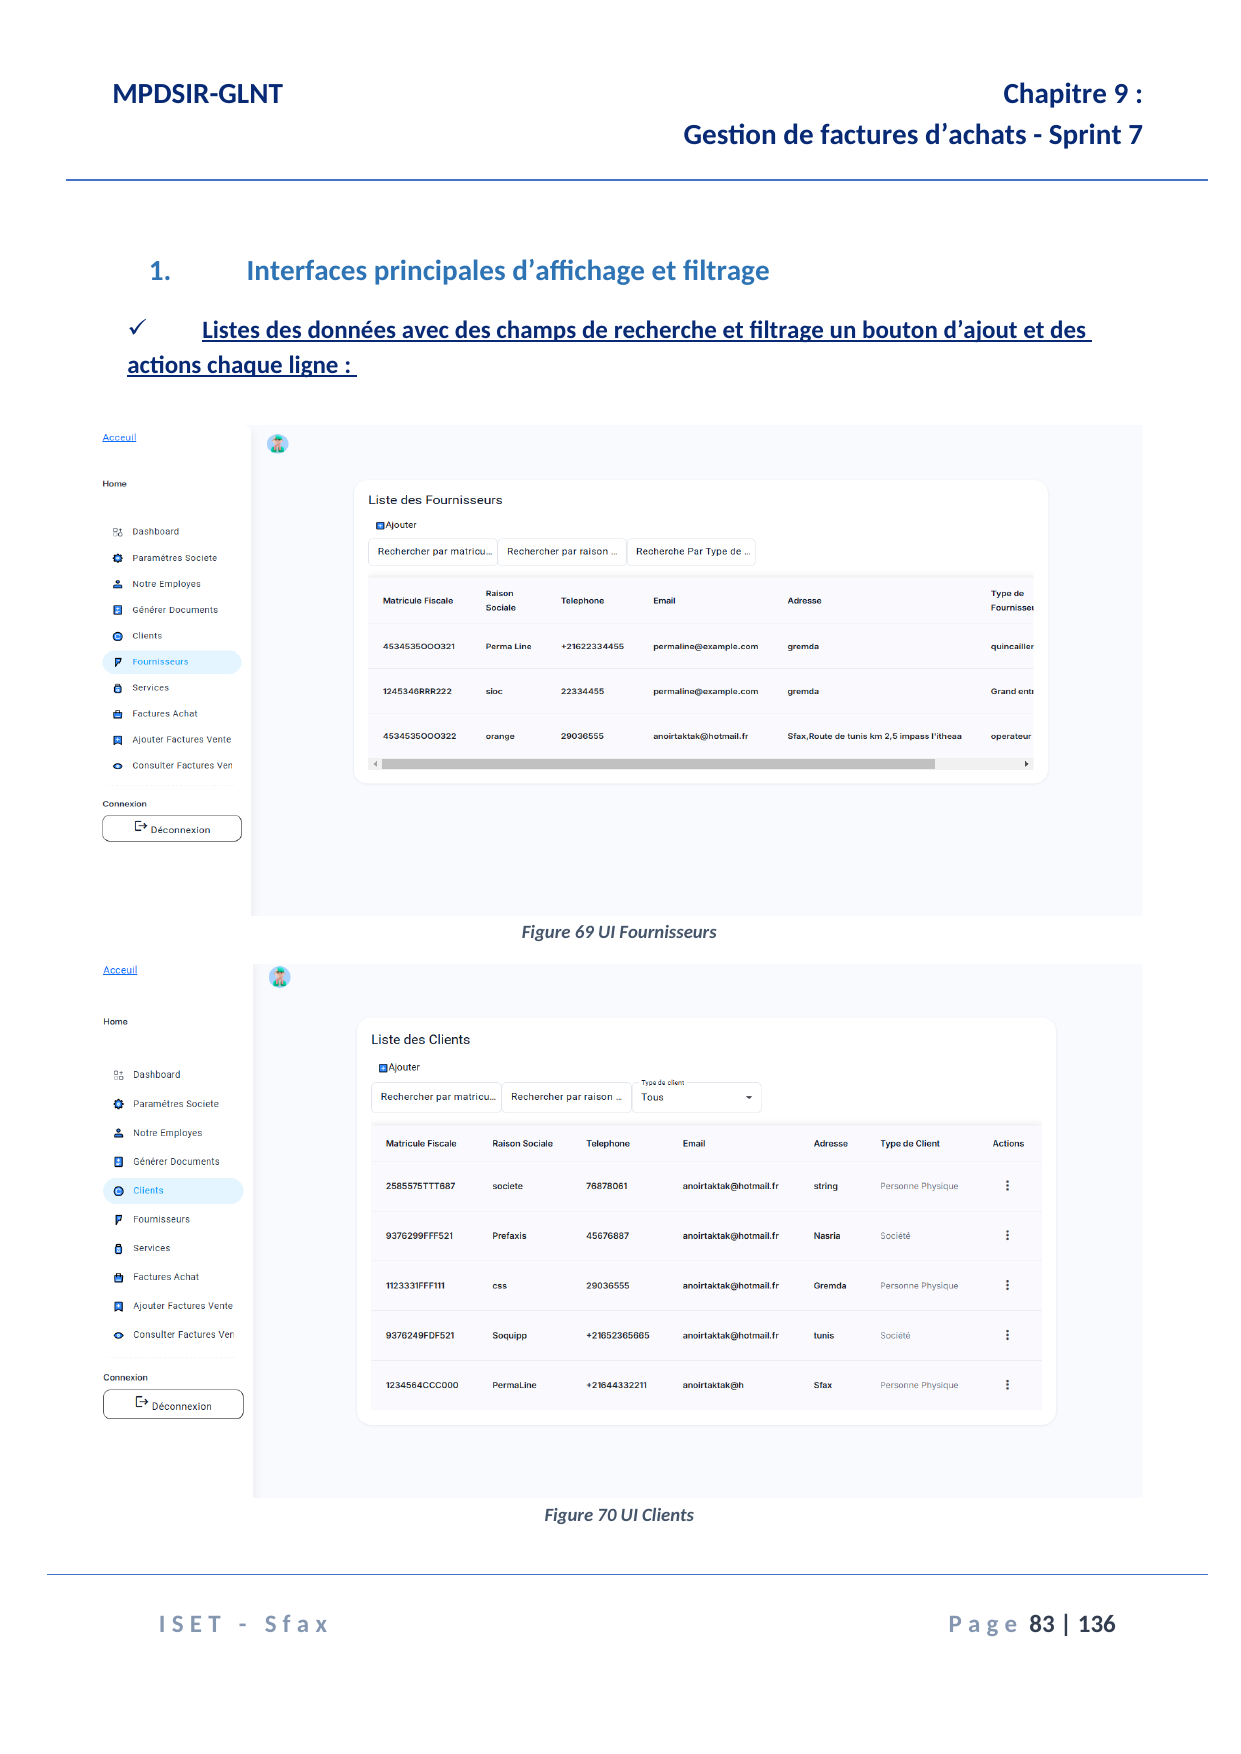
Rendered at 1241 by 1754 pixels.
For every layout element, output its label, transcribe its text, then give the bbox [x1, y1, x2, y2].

subtitle Interfaces principales d’affichage et filtrage [171, 252, 1143, 288]
list Listes des données avec des champs de recherche et filtrage un bouton d’ajout et des actions chaque ligne : [127, 314, 1143, 380]
text Figure 70 UI Clients [97, 1503, 1143, 1526]
text Figure 69 UI Fournisseurs [97, 921, 1143, 944]
